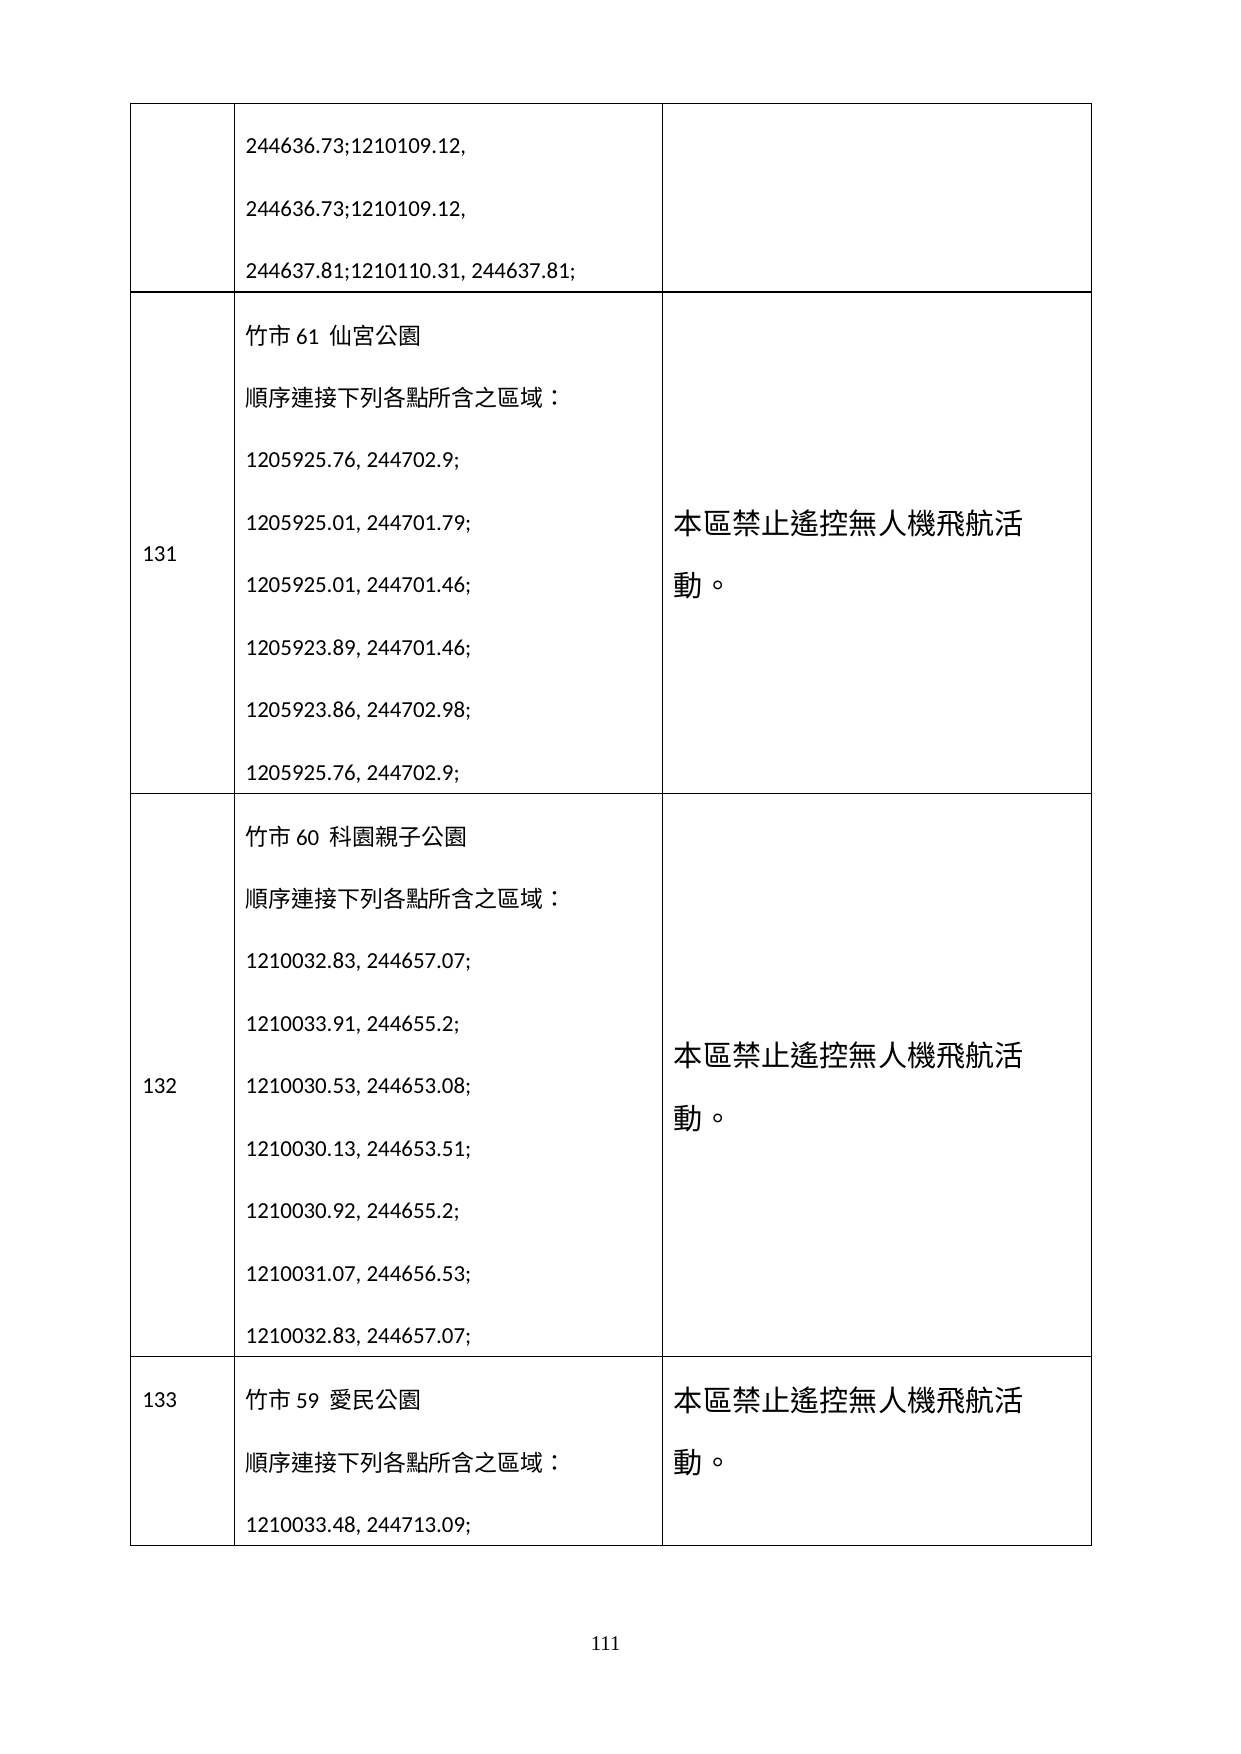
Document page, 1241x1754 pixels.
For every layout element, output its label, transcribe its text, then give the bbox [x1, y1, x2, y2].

table_cell 竹市61 仙宮公園 順序連接下列各點所含之區域： 1205925.76, 244702.9; 1205925.01, 244701.79; 1205925.01, 244701.46; 1205923.89, 244701.46; 1205923.86, 244702.98; 1205925.76, 244702.9; [235, 293, 662, 792]
table_cell 竹市60 科園親子公園 順序連接下列各點所含之區域： 1210032.83, 244657.07; 1210033.91, 244655.2; 1210030.53, 244653.08; 1210030.13, 244653.51; 1210030.92, 244655.2; 1210031.07, 244656.53; 1210032.83, 244657.07; [235, 794, 662, 1356]
table_cell [663, 104, 1091, 291]
table_cell 本區禁止遙控無人機飛航活動。 [663, 794, 1091, 1356]
table_cell [131, 104, 234, 291]
table_cell 竹市59 愛民公園 順序連接下列各點所含之區域： 1210033.48, 244713.09; [235, 1357, 662, 1544]
table_cell 132 [131, 794, 234, 1356]
table_cell 244636.73;1210109.12, 244636.73;1210109.12, 244637.81;1210110.31, 244637.81; [235, 104, 662, 291]
table_cell 131 [131, 293, 234, 792]
table_cell 133 [131, 1357, 234, 1544]
table_cell 本區禁止遙控無人機飛航活動。 [663, 1357, 1091, 1544]
table_cell 本區禁止遙控無人機飛航活動。 [663, 293, 1091, 792]
